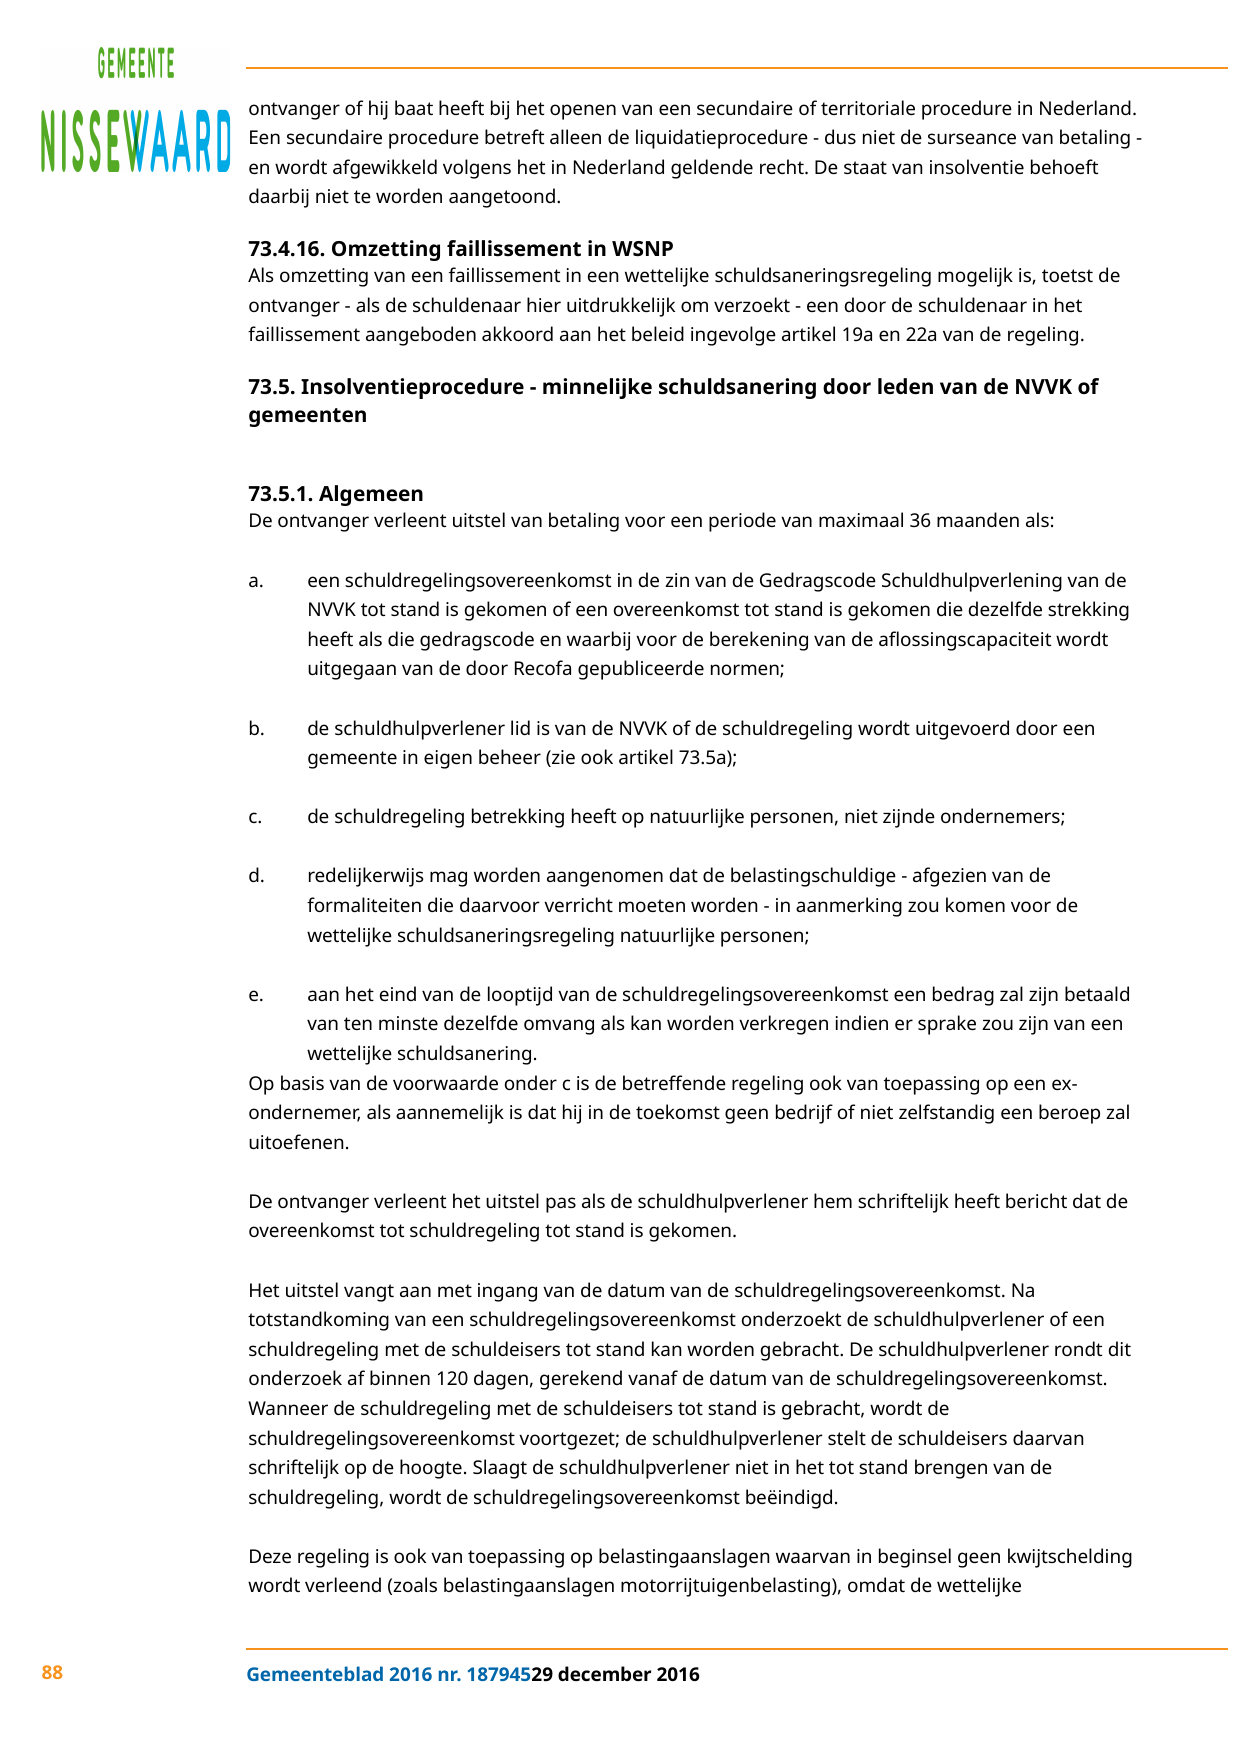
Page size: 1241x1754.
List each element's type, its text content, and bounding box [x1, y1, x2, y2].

picture [201, 122, 206, 138]
list aan het eind van de looptijd van de schuldregelingsovereenkomst een bedrag zal zijn betaald van ten minste dezelfde omvang als kan worden verkregen indien er sprake zou zijn van een wettelijke schuldsanering. [248, 981, 1152, 1066]
picture [200, 151, 206, 172]
text 73.5.1. Algemeen [248, 479, 1152, 508]
text 73.4.16. Omzetting faillissement in WSNP [248, 234, 1152, 262]
text ontvanger of hij baat heeft bij het openen van een secundaire of territoriale procedure in Nederland. Een secundaire procedure betreft alleen de liquidatieprocedure - dus niet de surseance van betaling - en wordt afgewikkeld volgens het in Nederland geldende recht. De staat van insolventie behoeft daarbij niet te worden aangetoond. [248, 95, 1152, 209]
text Deze regeling is ook van toepassing op belastingaanslagen waarvan in beginsel geen kwijtschelding wordt verleend (zoals belastingaanslagen motorrijtuigenbelasting), omdat de wettelijke [248, 1543, 1152, 1598]
list redelijkerwijs mag worden aangenomen dat de belastingschuldige - afgezien van de formaliteiten die daarvoor verricht moeten worden - in aanmerking zou komen voor de wettelijke schuldsaneringsregeling natuurlijke personen; [248, 863, 1152, 948]
text 73.5. Insolventieprocedure - minnelijke schuldsanering door leden van de NVVK of gemeenten [248, 372, 1152, 429]
text De ontvanger verleent het uitstel pas als de schuldhulpverlener hem schriftelijk heeft bericht dat de overeenkomst tot schuldregeling tot stand is gekomen. [248, 1188, 1152, 1243]
text Als omzetting van een faillissement in een wettelijke schuldsaneringsregeling mogelijk is, toetst de ontvanger - als de schuldenaar hier uitdrukkelijk om verzoekt - een door de schuldenaar in het faillissement aangeboden akkoord aan het beleid ingevolge artikel 19a en 22a van de regeling. [248, 262, 1152, 347]
picture [222, 122, 227, 160]
list de schuldregeling betrekking heeft op natuurlijke personen, niet zijnde ondernemers; [248, 803, 1152, 829]
text Op basis van de voorwaarde onder c is de betreffende regeling ook van toepassing op een ex-ondernemer, als aannemelijk is dat hij in de toekomst geen bedrijf of niet zelfstandig een beroep zal uitoefenen. [248, 1070, 1152, 1155]
picture [176, 157, 187, 172]
picture [41, 47, 231, 172]
text De ontvanger verleent uitstel van betaling voor een periode van maximaal 36 maanden als: [248, 508, 1152, 533]
list een schuldregelingsovereenkomst in de zin van de Gedragscode Schuldhulpverlening van de NVVK tot stand is gekomen of een overeenkomst tot stand is gekomen die dezelfde strekking heeft als die gedragscode en waarbij voor de berekening van de aflossingscapaciteit wordt uitgegaan van de door Recofa gepubliceerde normen; [248, 567, 1152, 681]
picture [154, 157, 165, 172]
text Het uitstel vangt aan met ingang van de datum van de schuldregelingsovereenkomst. Na totstandkoming van een schuldregelingsovereenkomst onderzoekt de schuldhulpverlener of een schuldregeling met de schuldeisers tot stand kan worden gebracht. De schuldhulpverlener rondt dit onderzoek af binnen 120 dagen, gerekend vanaf de datum van de schuldregelingsovereenkomst. Wanneer de schuldregeling met de schuldeisers tot stand is gebracht, wordt de schuldregelingsovereenkomst voortgezet; de schuldhulpverlener stelt de schuldeisers daarvan schriftelijk op de hoogte. Slaagt de schuldhulpverlener niet in het tot stand brengen van de schuldregeling, wordt de schuldregelingsovereenkomst beëindigd. [248, 1277, 1152, 1510]
list de schuldhulpverlener lid is van de NVVK of de schuldregeling wordt uitgevoerd door een gemeente in eigen beheer (zie ook artikel 73.5a); [248, 715, 1152, 770]
